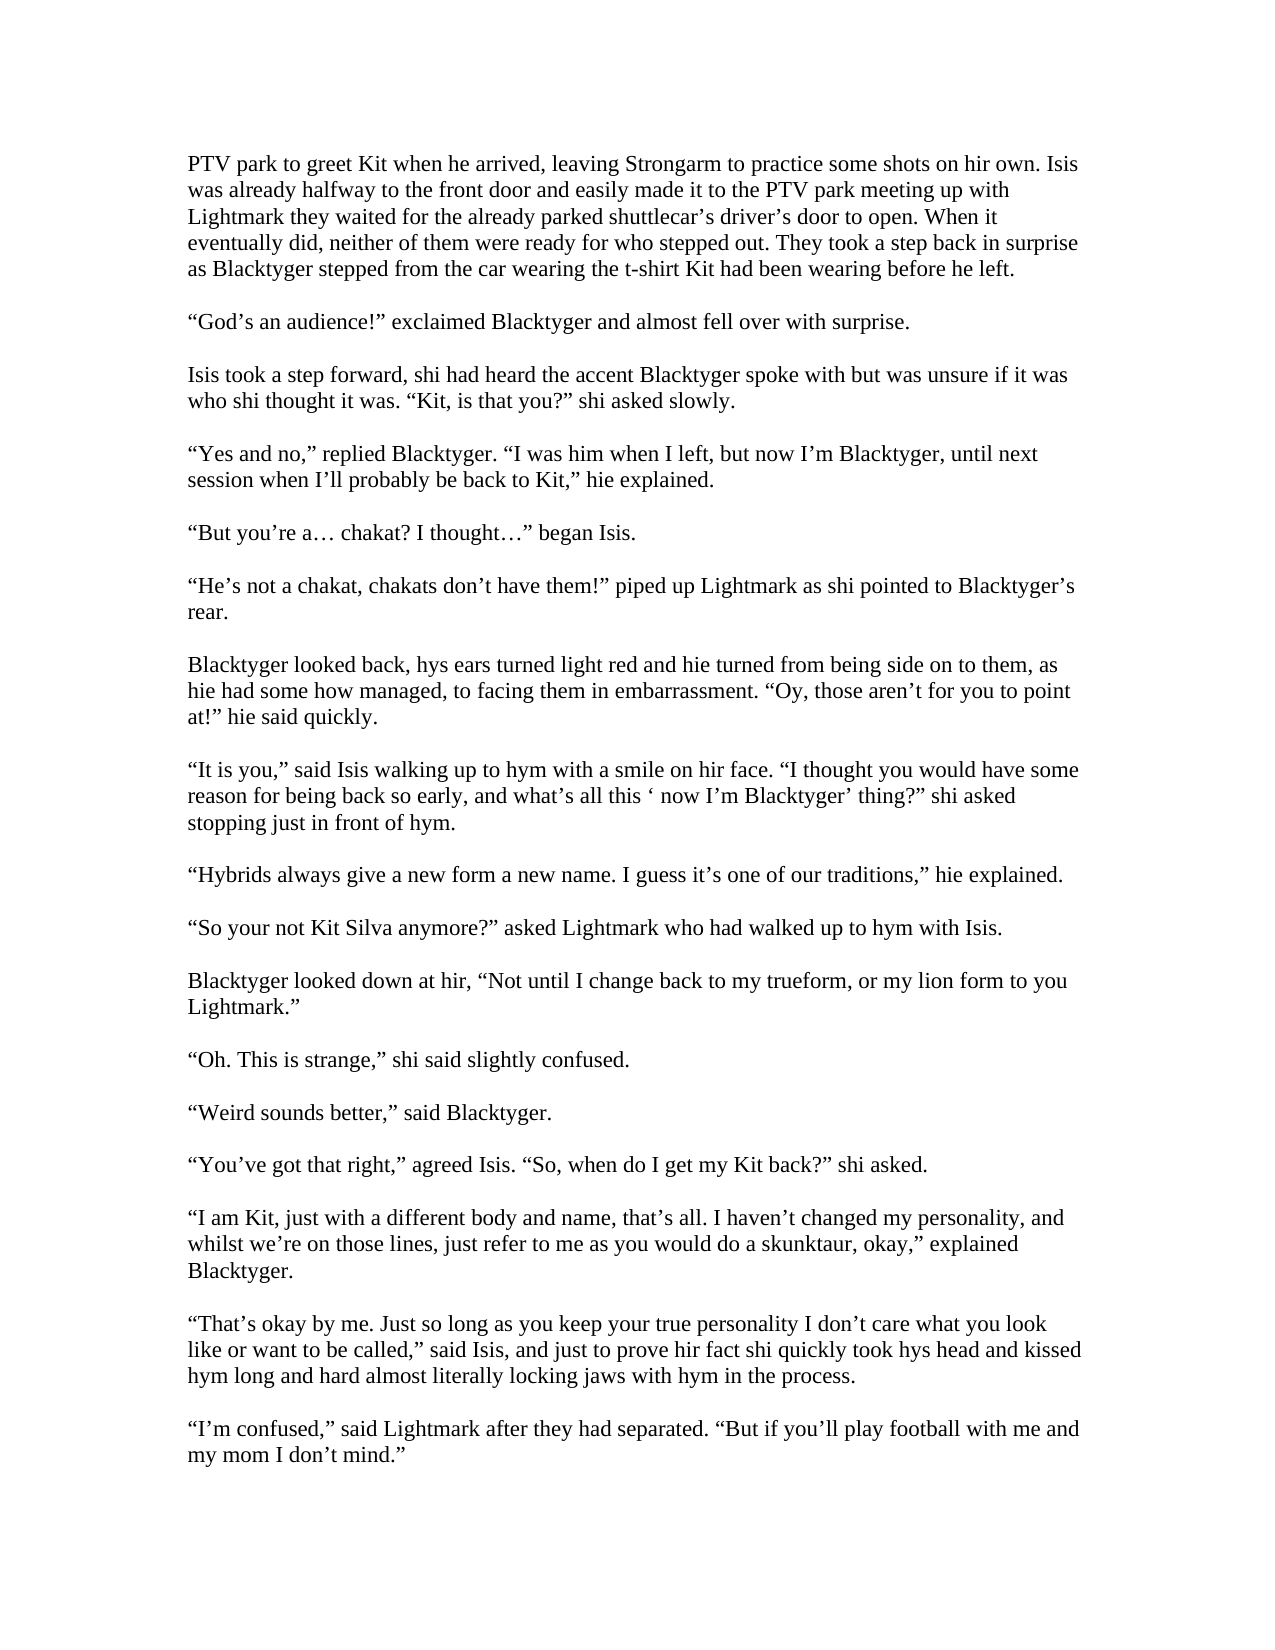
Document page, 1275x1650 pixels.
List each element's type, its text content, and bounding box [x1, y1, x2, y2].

text “Yes and no,” replied Blacktyger. “I was him when I left, but now I’m Blacktyger, until next session when I’ll probably be back to Kit,” hie explained. [187, 440, 1087, 493]
text Blacktyger looked back, hys ears turned light red and hie turned from being side on to them, as hie had some how managed, to facing them in embarrassment. “Oy, those aren’t for you to point at!” hie said quickly. [187, 651, 1087, 730]
text “That’s okay by me. Just so long as you keep your true personality I don’t care what you look like or want to be called,” said Isis, and just to prove hir fact shi quickly took hys head and kissed hym long and hard almost literally locking jaws with hym in the process. [187, 1309, 1087, 1389]
text “Hybrids always give a new form a new name. I guess it’s one of our traditions,” hie explained. [187, 862, 1087, 888]
text “So your not Kit Silva anymore?” asked Lightmark who had walked up to hym with Isis. [187, 914, 1087, 941]
text PTV park to greet Kit when he arrived, leaving Strongarm to practice some shots on hir own. Isis was already halfway to the front door and easily made it to the PTV park meeting up with Lightmark they waited for the already parked shuttlecar’s driver’s door to open. When it eventually did, neither of them were ready for who stepped out. They took a step back in surprise as Blacktyger stepped from the car wearing the t-shirt Kit had been wearing before he left. [187, 150, 1087, 282]
text Blacktyger looked down at hir, “Not until I change back to my trueform, or my lion form to you Lightmark.” [187, 967, 1087, 1020]
text “But you’re a… chakat? I thought…” began Isis. [187, 519, 1087, 545]
text “It is you,” said Isis walking up to hym with a smile on hir face. “I thought you would have some reason for being back so early, and what’s all this ‘ now I’m Blacktyger’ thing?” shi asked stopping just in front of hym. [187, 756, 1087, 835]
text “I’m confused,” said Lightmark after they had separated. “But if you’ll play football with me and my mom I don’t mind.” [187, 1415, 1087, 1468]
text “Weird sounds better,” said Blacktyger. [187, 1099, 1087, 1125]
text “He’s not a chakat, chakats don’t have them!” piped up Lightmark as shi pointed to Blacktyger’s rear. [187, 572, 1087, 624]
text “Oh. This is strange,” shi said slightly confused. [187, 1046, 1087, 1072]
text Isis took a step forward, shi had heard the accent Blacktyger spoke with but was unsure if it was who shi thought it was. “Kit, is that you?” shi asked slowly. [187, 361, 1087, 413]
text “You’ve got that right,” agreed Isis. “So, when do I get my Kit back?” shi asked. [187, 1151, 1087, 1178]
text “I am Kit, just with a different body and name, that’s all. I haven’t changed my personality, and whilst we’re on those lines, just refer to me as you would do a skunktaur, okay,” explained Blacktyger. [187, 1204, 1087, 1283]
text “God’s an audience!” exclaimed Blacktyger and almost fell over with surprise. [187, 308, 1087, 334]
